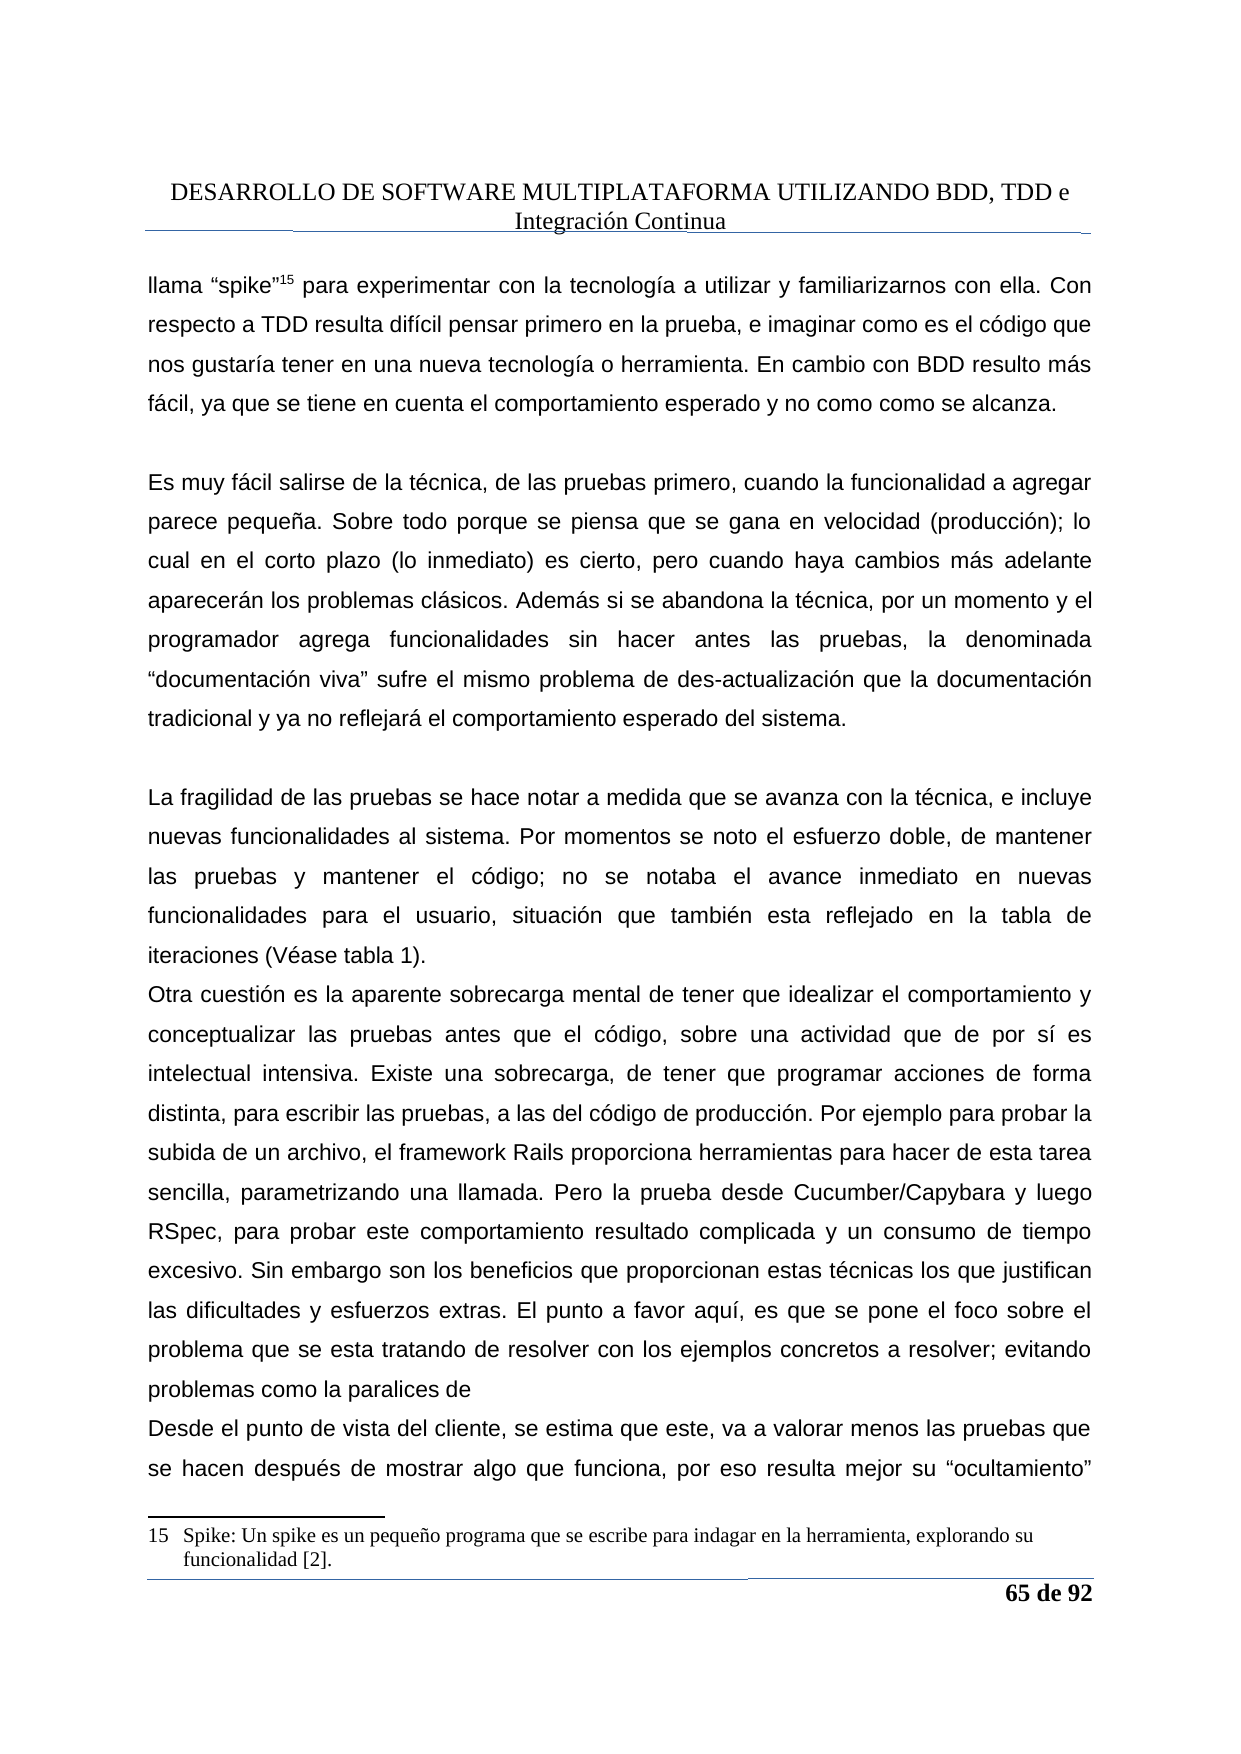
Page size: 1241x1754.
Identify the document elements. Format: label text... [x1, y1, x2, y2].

text llama “spike” para experimentar con la tecnología a utilizar y familiarizarnos con ella. Con respecto a TDD resulta difícil pensar primero en la prueba, e imaginar como es el código que nos gustaría tener en una nueva tecnología o herramienta. En cambio con BDD resulto más fácil, ya que se tiene en cuenta el comportamiento esperado y no como como se alcanza. [148, 272, 1093, 416]
text Otra cuestión es la aparente sobrecarga mental de tener que idealizar el comportamiento y conceptualizar las pruebas antes que el código, sobre una actividad que de por sí es intelectual intensiva. Existe una sobrecarga, de tener que programar acciones de forma distinta, para escribir las pruebas, a las del código de producción. Por ejemplo para probar la subida de un archivo, el framework Rails proporciona herramientas para hacer de esta tarea sencilla, parametrizando una llamada. Pero la prueba desde Cucumber/Capybara y luego RSpec, para probar este comportamiento resultado complicada y un consumo de tiempo excesivo. Sin embargo son los beneficios que proporcionan estas técnicas los que justifican las dificultades y esfuerzos extras. El punto a favor aquí, es que se pone el foco sobre el problema que se esta tratando de resolver con los ejemplos concretos a resolver; evitando problemas como la paralices de [148, 981, 1093, 1402]
text Desde el punto de vista del cliente, se estima que este, va a valorar menos las pruebas que se hacen después de mostrar algo que funciona, por eso resulta mejor su “ocultamiento” [148, 1415, 1093, 1481]
text Spike: Un spike es un pequeño programa que se escribe para indagar en la herramienta, explorando su funcionalidad [2]. [148, 1523, 1093, 1571]
text La fragilidad de las pruebas se hace notar a medida que se avanza con la técnica, e incluye nuevas funcionalidades al sistema. Por momentos se noto el esfuerzo doble, de mantener las pruebas y mantener el código; no se notaba el avance inmediato en nuevas funcionalidades para el usuario, situación que también esta reflejado en la tabla de iteraciones (Véase tabla 1). [148, 784, 1093, 968]
text Es muy fácil salirse de la técnica, de las pruebas primero, cuando la funcionalidad a agregar parece pequeña. Sobre todo porque se piensa que se gana en velocidad (producción); lo cual en el corto plazo (lo inmediato) es cierto, pero cuando haya cambios más adelante aparecerán los problemas clásicos. Además si se abandona la técnica, por un momento y el programador agrega funcionalidades sin hacer antes las pruebas, la denominada “documentación viva” sufre el mismo problema de des-actualización que la documentación tradicional y ya no reflejará el comportamiento esperado del sistema. [148, 468, 1093, 732]
